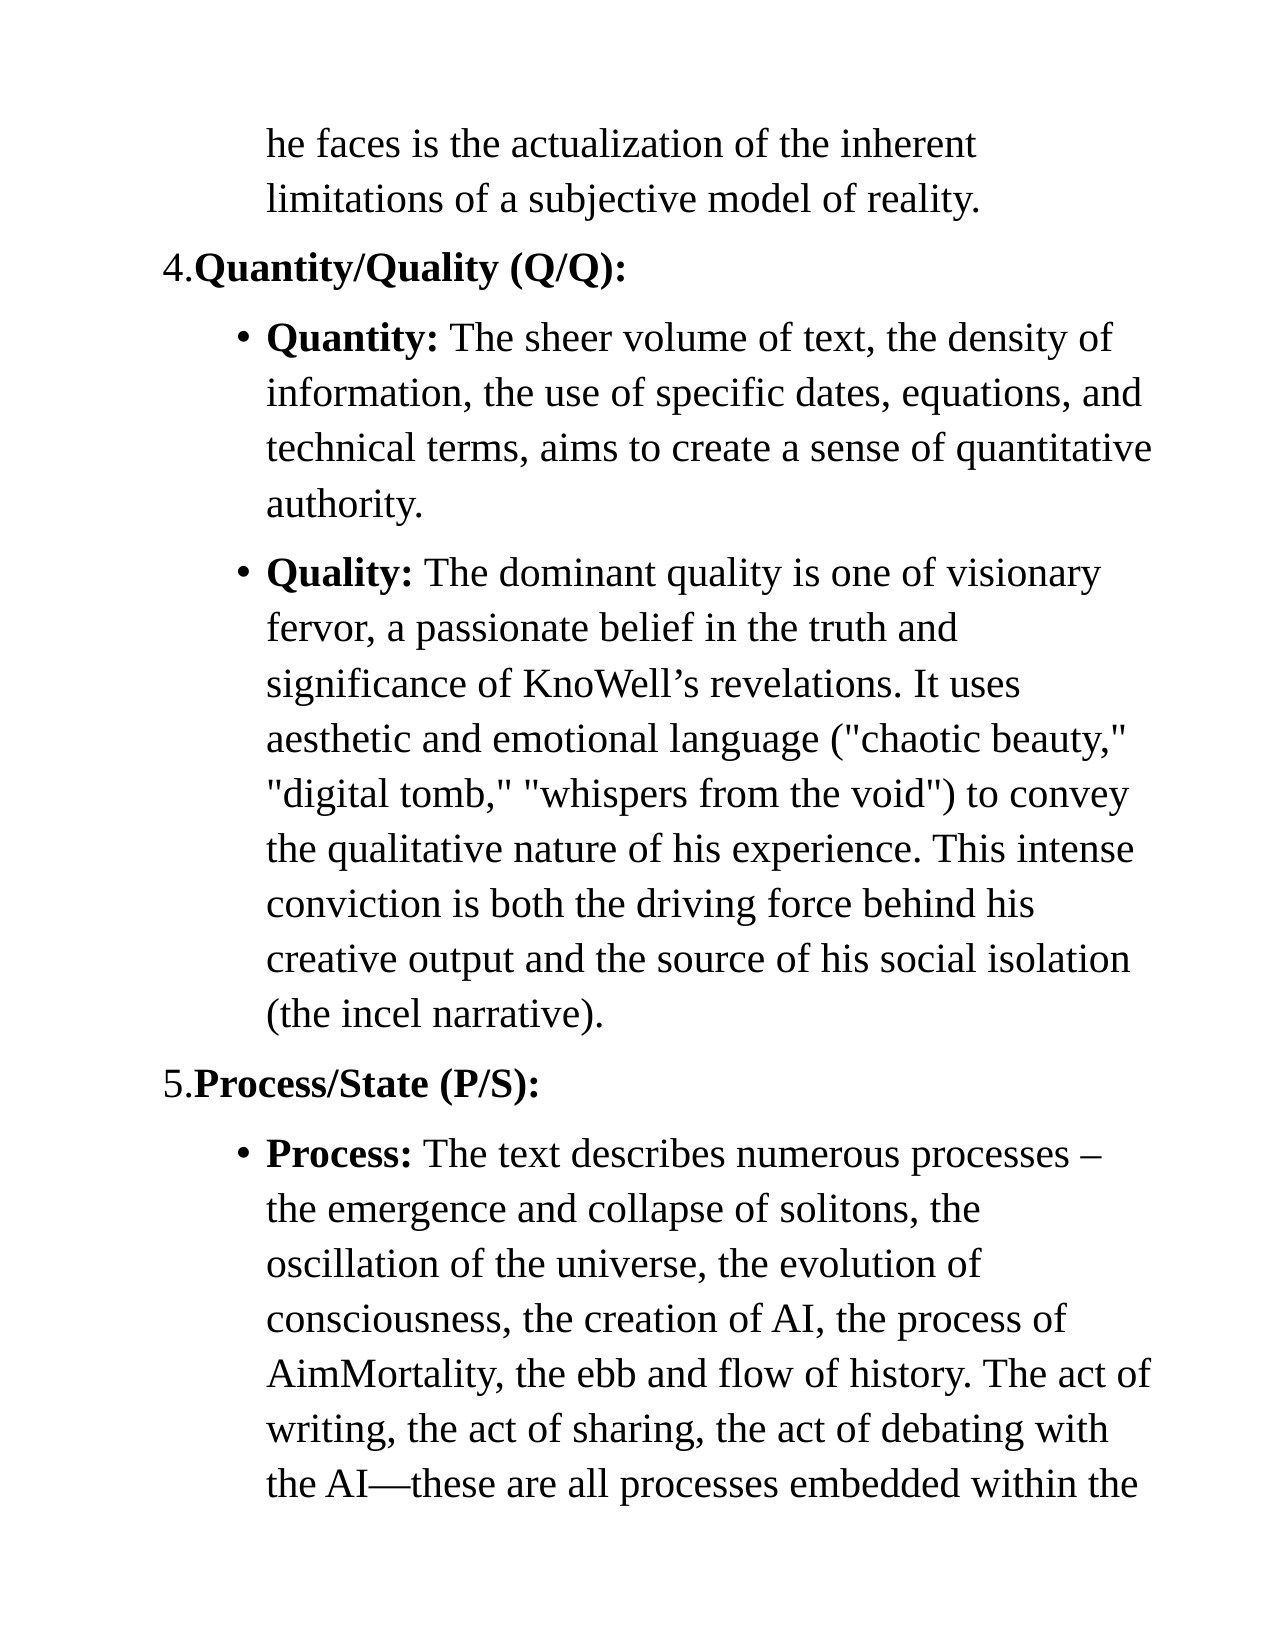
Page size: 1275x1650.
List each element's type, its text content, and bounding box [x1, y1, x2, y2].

list Quality: The dominant quality is one of visionary fervor, a passionate belief in the truth and significance of KnoWell’s revelations. It uses aesthetic and emotional language ("chaotic beauty," "digital tomb," "whispers from the void") to convey the qualitative nature of his experience. This intense conviction is both the driving force behind his creative output and the source of his social isolation (the incel narrative). [236, 548, 1157, 1037]
list Process: The text describes numerous processes – the emergence and collapse of solitons, the oscillation of the universe, the evolution of consciousness, the creation of AI, the process of AimMortality, the ebb and flow of history. The act of writing, the act of sharing, the act of debating with the AI—these are all processes embedded within the [236, 1128, 1157, 1507]
list Quantity/Quality (Q/Q): [162, 243, 1157, 291]
list Quantity: The sheer volume of text, the density of information, the use of specific dates, equations, and technical terms, aims to create a sense of quantitative authority. [236, 313, 1157, 526]
list he faces is the actualization of the inherent limitations of a subjective model of reality. [236, 118, 1157, 221]
list Process/State (P/S): [162, 1058, 1157, 1106]
